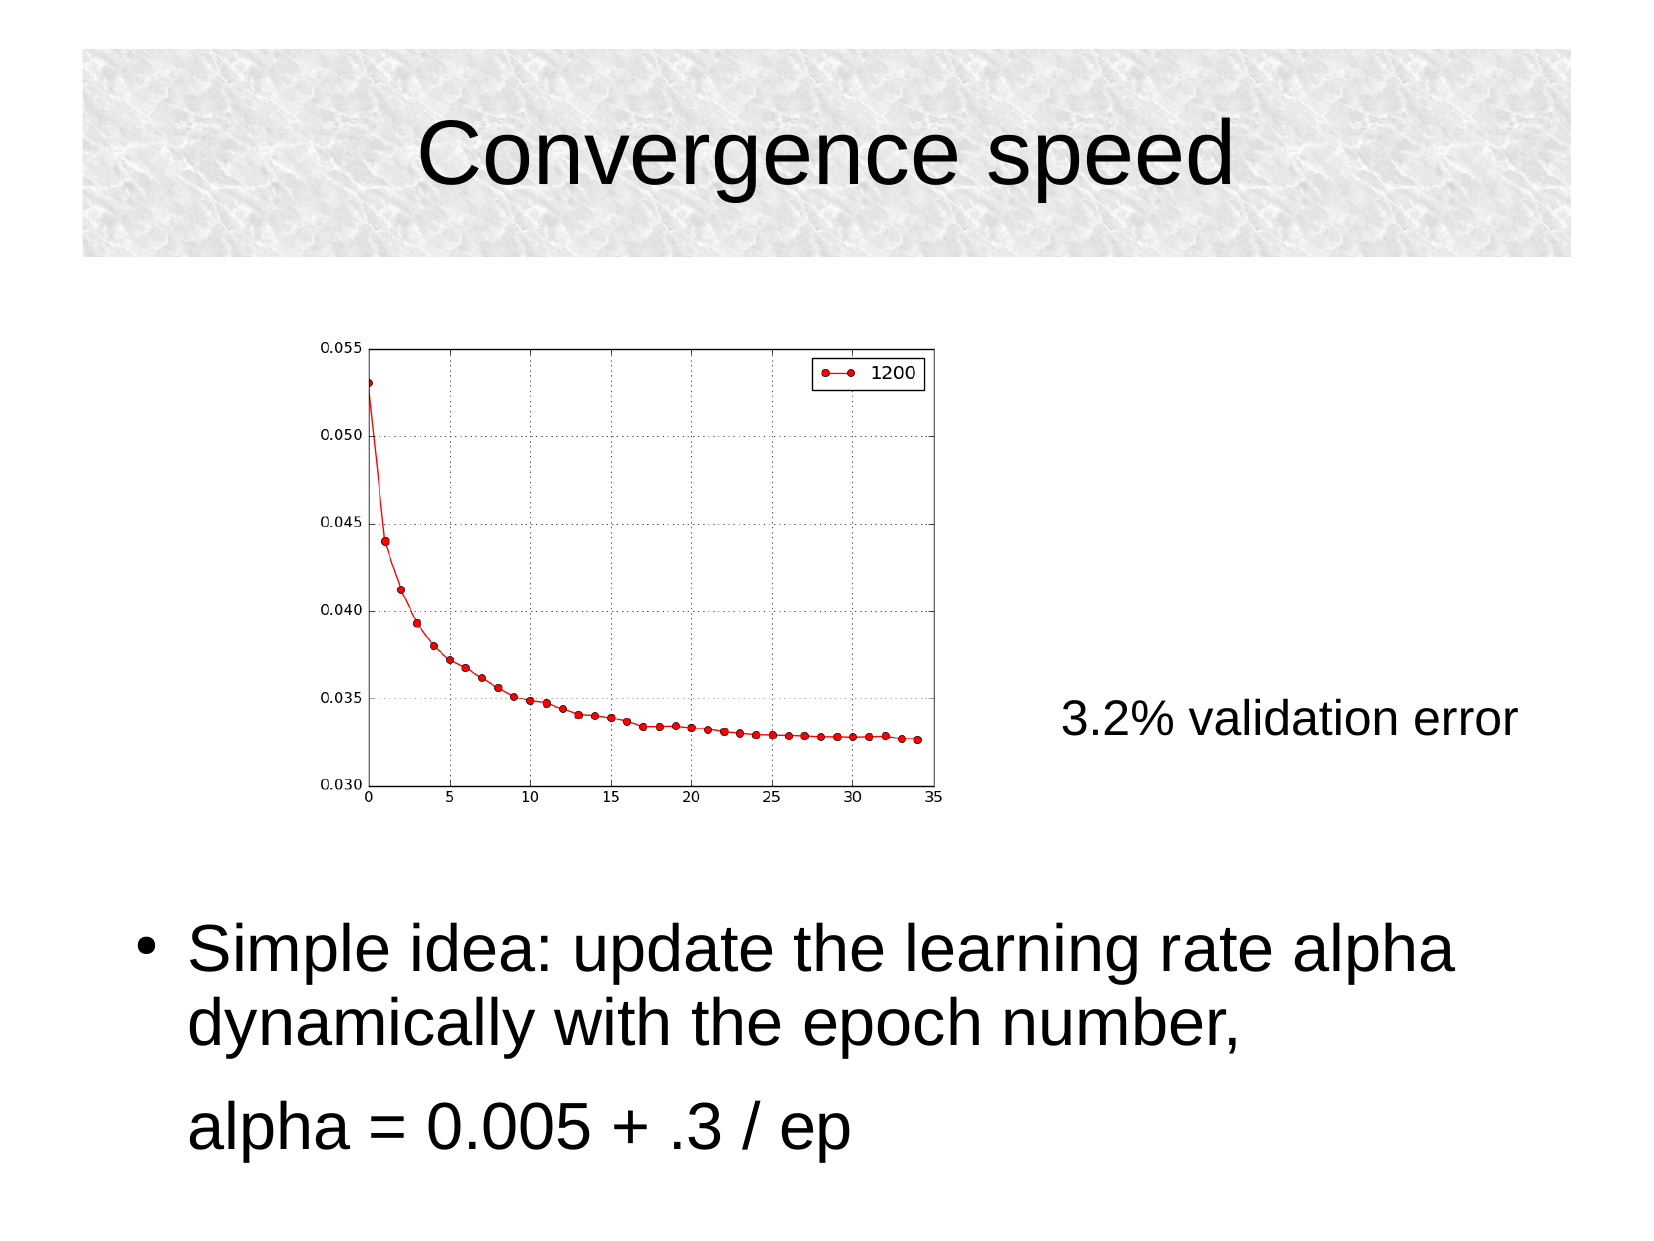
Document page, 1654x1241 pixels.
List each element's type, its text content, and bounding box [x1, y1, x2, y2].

list 3.2% validation error [990, 690, 1561, 755]
picture [277, 294, 1006, 841]
title Convergence speed [82, 49, 1571, 257]
list Simple idea: update the learning rate alpha dynamically with the epoch number, alpha = 0.005 + .3 / ep [116, 910, 1606, 1201]
